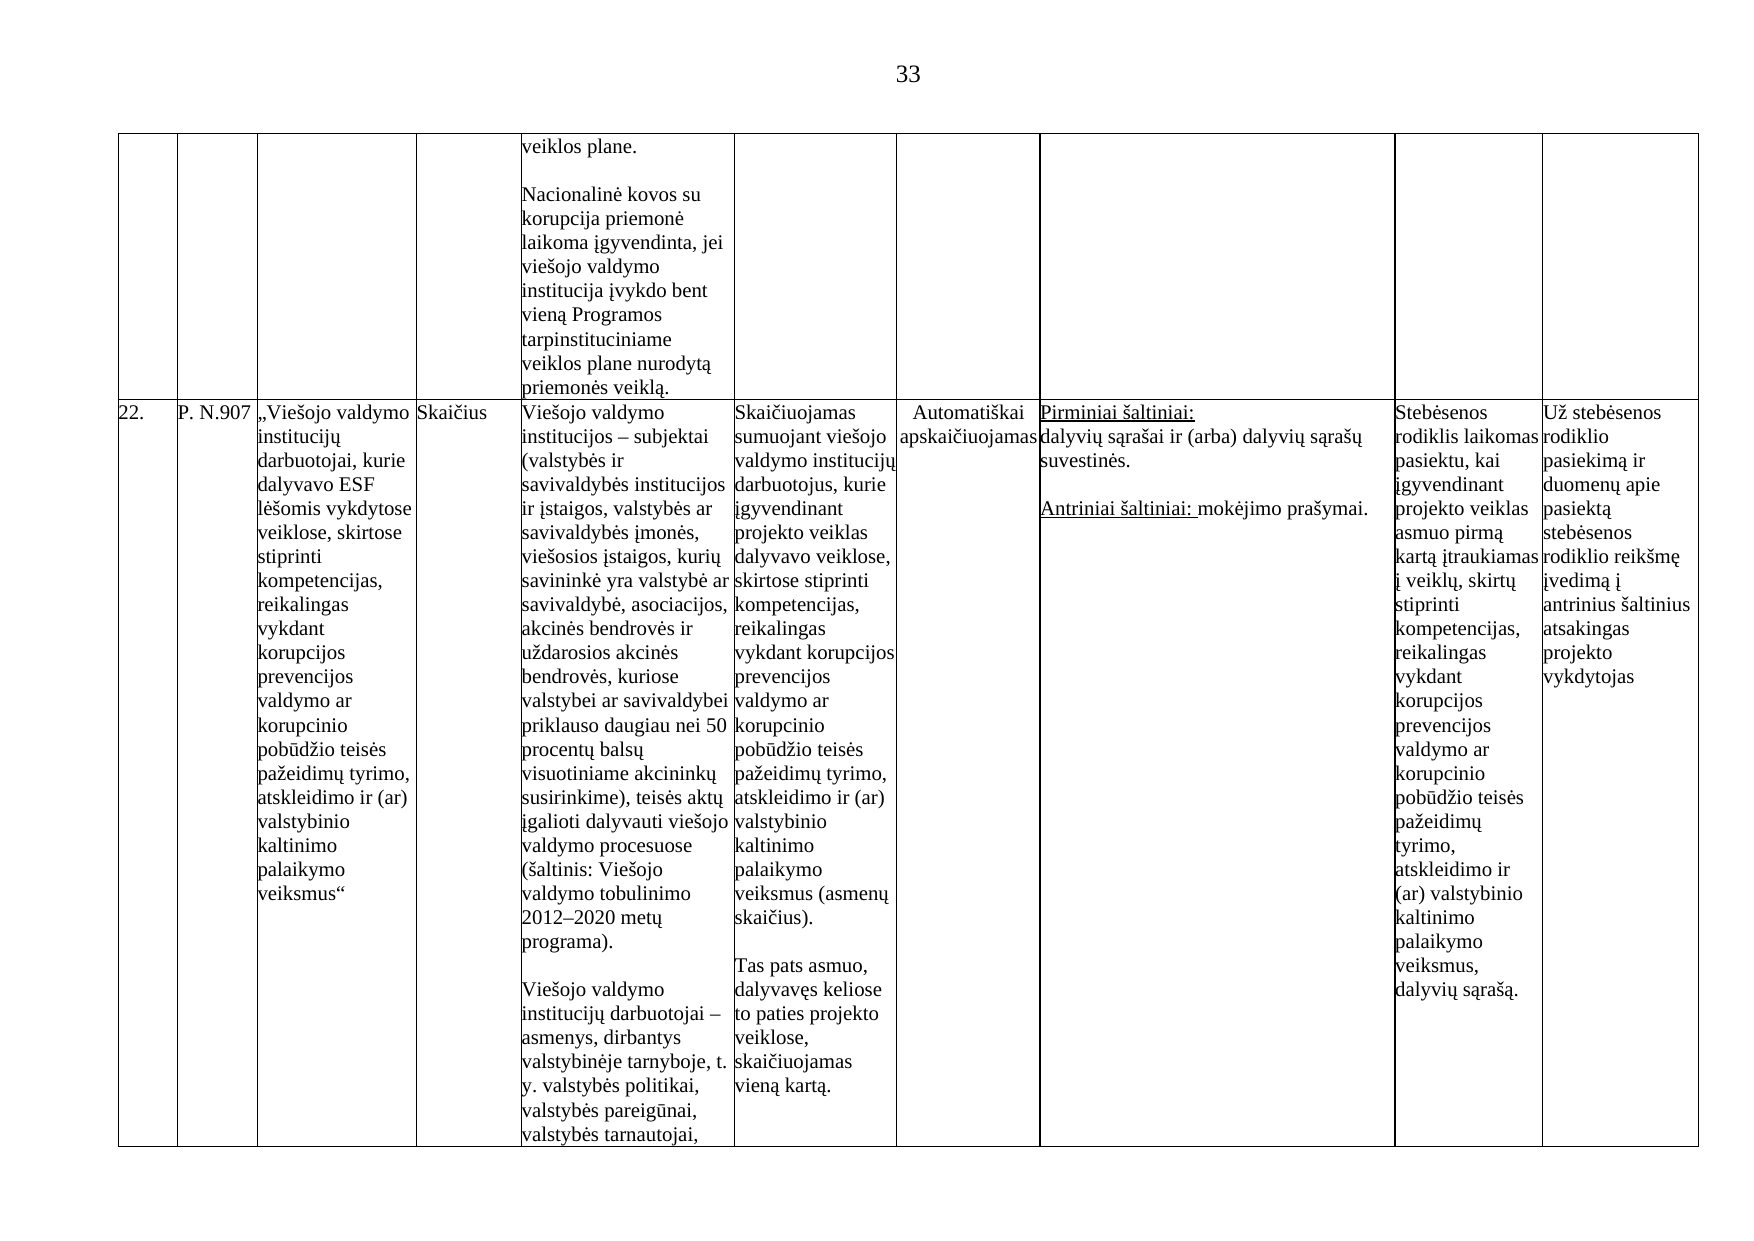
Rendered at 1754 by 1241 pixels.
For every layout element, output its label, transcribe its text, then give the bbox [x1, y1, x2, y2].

table_cell „Viešojo valdymo institucijų darbuotojai, kurie dalyvavo ESF lėšomis vykdytose veiklose, skirtose stiprinti kompetencijas, reikalingas vykdant korupcijos prevencijos valdymo ar korupcinio pobūdžio teisės pažeidimų tyrimo, atskleidimo ir (ar) valstybinio kaltinimo palaikymo veiksmus“ [258, 400, 416, 1146]
table_cell [178, 134, 257, 399]
table_cell Automatiškai apskaičiuojamas [897, 400, 1039, 1146]
table_cell [417, 134, 521, 399]
table_cell [1041, 134, 1394, 399]
table_cell Skaičiuojamas sumuojant viešojo valdymo institucijų darbuotojus, kurie įgyvendinant projekto veiklas dalyvavo veiklose, skirtose stiprinti kompetencijas, reikalingas vykdant korupcijos prevencijos valdymo ar korupcinio pobūdžio teisės pažeidimų tyrimo, atskleidimo ir (ar) valstybinio kaltinimo palaikymo veiksmus (asmenų skaičius). Tas pats asmuo, dalyvavęs keliose to paties projekto veiklose, skaičiuojamas vieną kartą. [735, 400, 896, 1146]
table_cell P. N.907 [178, 400, 257, 1146]
table_cell [1396, 134, 1542, 399]
table_cell [735, 134, 896, 399]
table_cell [1543, 134, 1698, 399]
table_cell Pirminiai šaltiniai: dalyvių sąrašai ir (arba) dalyvių sąrašų suvestinės. Antriniai šaltiniai: mokėjimo prašymai. [1041, 400, 1394, 1146]
table_cell Viešojo valdymo institucijos – subjektai (valstybės ir savivaldybės institucijos ir įstaigos, valstybės ar savivaldybės įmonės, viešosios įstaigos, kurių savininkė yra valstybė ar savivaldybė, asociacijos, akcinės bendrovės ir uždarosios akcinės bendrovės, kuriose valstybei ar savivaldybei priklauso daugiau nei 50 procentų balsų visuotiniame akcininkų susirinkime), teisės aktų įgalioti dalyvauti viešojo valdymo procesuose (šaltinis: Viešojo valdymo tobulinimo 2012–2020 metų programa). Viešojo valdymo institucijų darbuotojai – asmenys, dirbantys valstybinėje tarnyboje, t. y. valstybės politikai, valstybės pareigūnai, valstybės tarnautojai, [522, 400, 734, 1146]
table_cell veiklos plane. Nacionalinė kovos su korupcija priemonė laikoma įgyvendinta, jei viešojo valdymo institucija įvykdo bent vieną Programos tarpinstituciniame veiklos plane nurodytą priemonės veiklą. [522, 134, 734, 399]
table_cell [258, 134, 416, 399]
table_cell Skaičius [417, 400, 521, 1146]
table_cell Už stebėsenos rodiklio pasiekimą ir duomenų apie pasiektą stebėsenos rodiklio reikšmę įvedimą į antrinius šaltinius atsakingas projekto vykdytojas [1543, 400, 1698, 1146]
table_cell 22. [119, 400, 177, 1146]
table_cell Stebėsenos rodiklis laikomas pasiektu, kai įgyvendinant projekto veiklas asmuo pirmą kartą įtraukiamas į veiklų, skirtų stiprinti kompetencijas, reikalingas vykdant korupcijos prevencijos valdymo ar korupcinio pobūdžio teisės pažeidimų tyrimo, atskleidimo ir (ar) valstybinio kaltinimo palaikymo veiksmus, dalyvių sąrašą. [1396, 400, 1542, 1146]
table_cell [897, 134, 1039, 399]
table_cell [119, 134, 177, 399]
